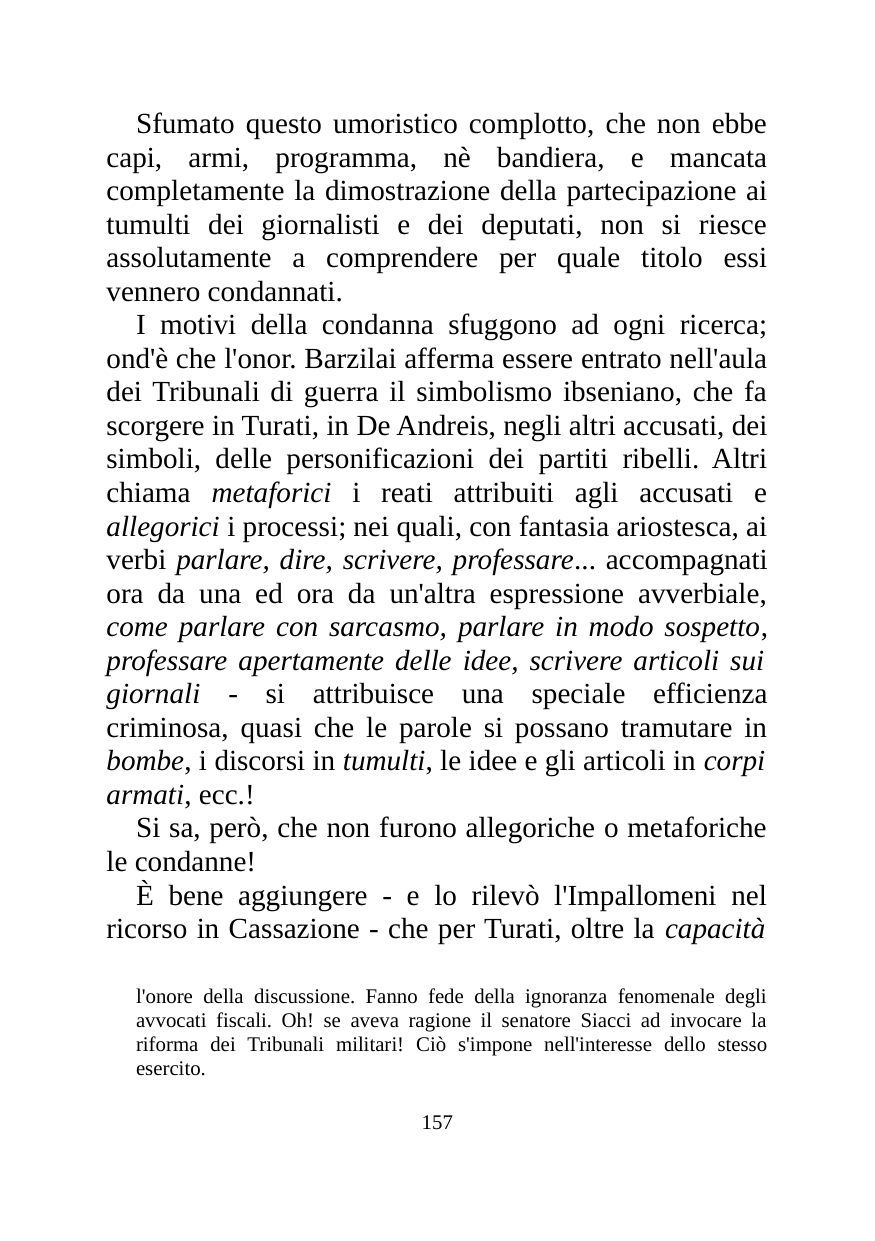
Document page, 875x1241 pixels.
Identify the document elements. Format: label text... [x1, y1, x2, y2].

text Si sa, però, che non furono allegoriche o metaforiche le condanne! [106, 811, 768, 878]
text I motivi della condanna sfuggono ad ogni ricerca; ond'è che l'onor. Barzilai afferma essere entrato nell'aula dei Tribunali di guerra il simbolismo ibseniano, che fa scorgere in Turati, in De Andreis, negli altri accusati, dei simboli, delle personificazioni dei partiti ribelli. Altri chiama metaforici i reati attribuiti agli accusati e allegorici i processi; nei quali, con fantasia ariostesca, ai verbi parlare, dire, scrivere, professare... accompagnati ora da una ed ora da un'altra espressione avverbiale, come parlare con sarcasmo, parlare in modo sospetto, professare apertamente delle idee, scrivere articoli sui giornali - si attribuisce una speciale efficienza criminosa, quasi che le parole si possano tramutare in bombe, i discorsi in tumulti, le idee e gli articoli in corpi armati, ecc.! [106, 307, 768, 811]
text È bene aggiungere - e lo rilevò l'Impallomeni nel ricorso in Cassazione - che per Turati, oltre la capacità [106, 878, 768, 945]
text Sfumato questo umoristico complotto, che non ebbe capi, armi, programma, nè bandiera, e mancata completamente la dimostrazione della partecipazione ai tumulti dei giornalisti e dei deputati, non si riesce assolutamente a comprendere per quale titolo essi vennero condannati. [106, 106, 768, 307]
text l'onore della discussione. Fanno fede della ignoranza fenomenale degli avvocati fiscali. Oh! se aveva ragione il senatore Siacci ad invocare la riforma dei Tribunali militari! Ciò s'impone nell'interesse dello stesso esercito. [106, 984, 768, 1080]
